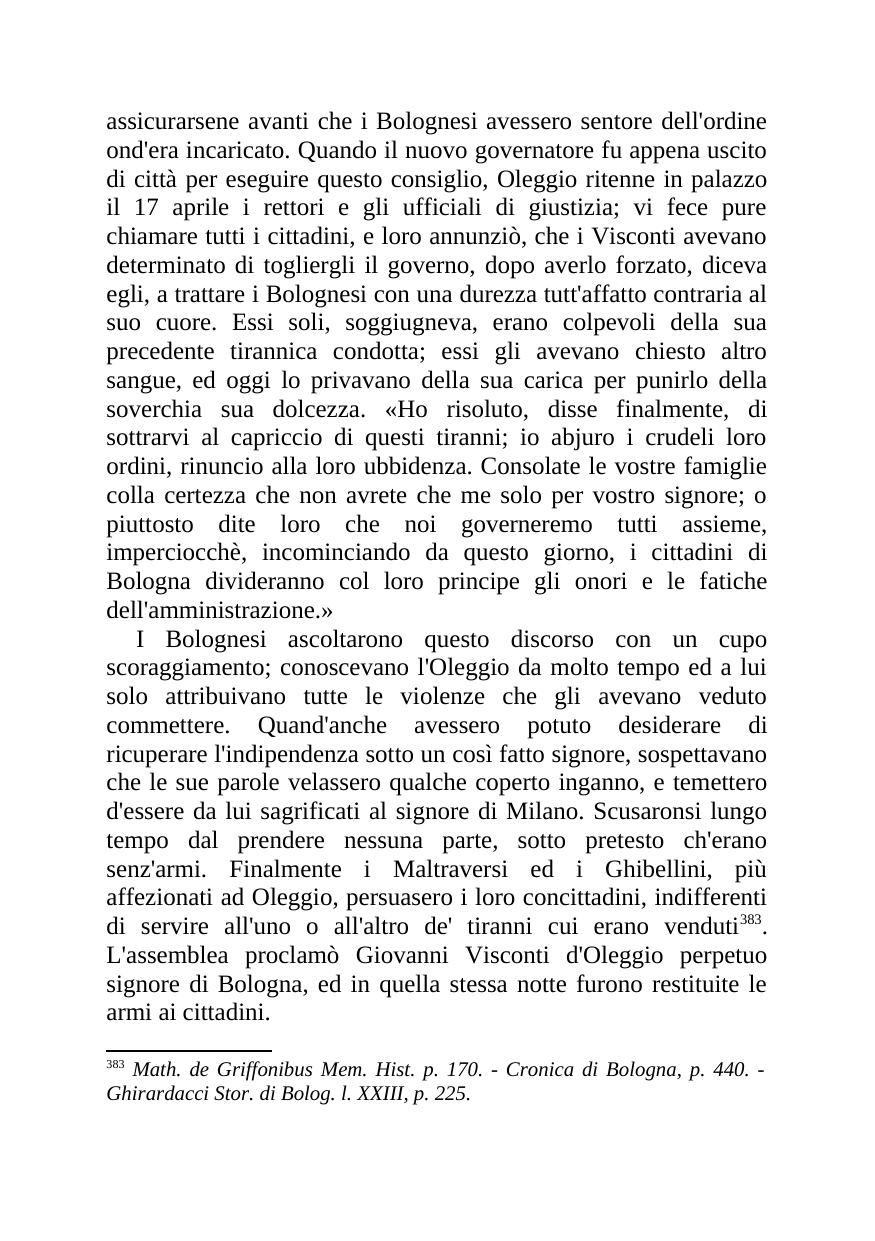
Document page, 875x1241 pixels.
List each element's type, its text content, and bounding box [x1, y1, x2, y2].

text I Bolognesi ascoltarono questo discorso con un cupo scoraggiamento; conoscevano l'Oleggio da molto tempo ed a lui solo attribuivano tutte le violenze che gli avevano veduto commettere. Quand'anche avessero potuto desiderare di ricuperare l'indipendenza sotto un così fatto signore, sospettavano che le sue parole velassero qualche coperto inganno, e temettero d'essere da lui sagrificati al signore di Milano. Scusaronsi lungo tempo dal prendere nessuna parte, sotto pretesto ch'erano senz'armi. Finalmente i Maltraversi ed i Ghibellini, più affezionati ad Oleggio, persuasero i loro concittadini, indifferenti di servire all'uno o all'altro de' tiranni cui erano venduti. L'assemblea proclamò Giovanni Visconti d'Oleggio perpetuo signore di Bologna, ed in quella stessa notte furono restituite le armi ai cittadini. [106, 624, 768, 1026]
text assicurarsene avanti che i Bolognesi avessero sentore dell'ordine ond'era incaricato. Quando il nuovo governatore fu appena uscito di città per eseguire questo consiglio, Oleggio ritenne in palazzo il 17 aprile i rettori e gli ufficiali di giustizia; vi fece pure chiamare tutti i cittadini, e loro annunziò, che i Visconti avevano determinato di togliergli il governo, dopo averlo forzato, diceva egli, a trattare i Bolognesi con una durezza tutt'affatto contraria al suo cuore. Essi soli, soggiugneva, erano colpevoli della sua precedente tirannica condotta; essi gli avevano chiesto altro sangue, ed oggi lo privavano della sua carica per punirlo della soverchia sua dolcezza. «Ho risoluto, disse finalmente, di sottrarvi al capriccio di questi tiranni; io abjuro i crudeli loro ordini, rinuncio alla loro ubbidenza. Consolate le vostre famiglie colla certezza che non avrete che me solo per vostro signore; o piuttosto dite loro che noi governeremo tutti assieme, imperciocchè, incominciando da questo giorno, i cittadini di Bologna divideranno col loro principe gli onori e le fatiche dell'amministrazione.» [106, 106, 768, 624]
text Math. de Griffonibus Mem. Hist. p. 170. - Cronica di Bologna, p. 440. - Ghirardacci Stor. di Bolog. l. XXIII, p. 225. [106, 1057, 768, 1105]
